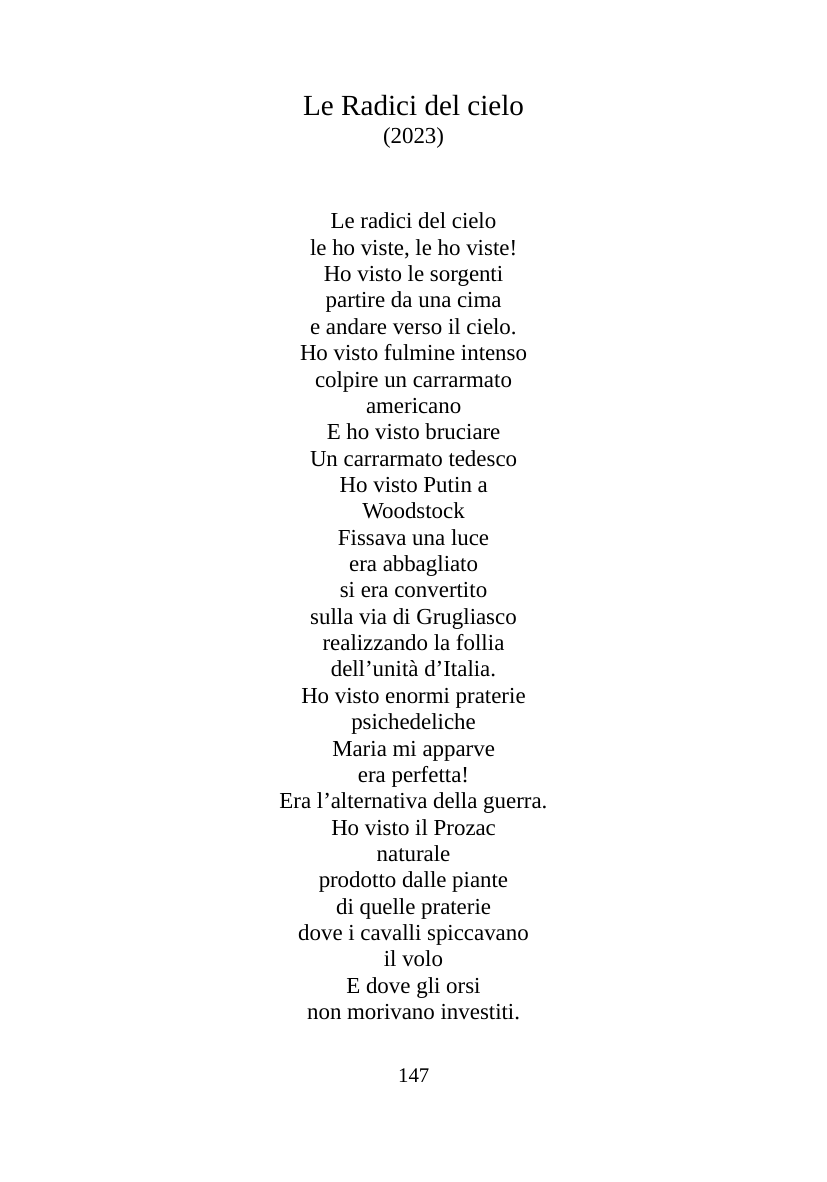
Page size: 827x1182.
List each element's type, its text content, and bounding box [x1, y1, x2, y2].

text Maria mi apparve [88, 734, 738, 761]
text Le Radici del cielo (2023) [88, 88, 738, 148]
text era abbagliato [88, 550, 738, 576]
text sulla via di Grugliasco [88, 603, 738, 629]
text americano [88, 392, 738, 418]
text di quelle praterie [88, 893, 738, 919]
text prodotto dalle piante [88, 866, 738, 893]
text Un carrarmato tedesco [88, 445, 738, 471]
text psichedeliche [88, 708, 738, 734]
text dove i cavalli spiccavano [88, 919, 738, 945]
text Woodstock [88, 497, 738, 524]
text si era convertito [88, 576, 738, 603]
text Era l’alternativa della guerra. [88, 787, 738, 814]
text Ho visto fulmine intenso [88, 339, 738, 366]
text naturale [88, 840, 738, 866]
text Le radici del cielo [88, 207, 738, 234]
text non morivano investiti. [88, 998, 738, 1024]
text le ho viste, le ho viste! [88, 234, 738, 260]
text E dove gli orsi [88, 972, 738, 998]
text e andare verso il cielo. [88, 313, 738, 339]
text il volo [88, 945, 738, 972]
text E ho visto bruciare [88, 418, 738, 445]
text era perfetta! [88, 761, 738, 787]
text dell’unità d’Italia. [88, 656, 738, 682]
text Ho visto le sorgenti [88, 260, 738, 287]
text Fissava una luce [88, 524, 738, 550]
text colpire un carrarmato [88, 366, 738, 392]
text Ho visto Putin a [88, 471, 738, 497]
text Ho visto il Prozac [88, 814, 738, 840]
text Ho visto enormi praterie [88, 682, 738, 708]
text realizzando la follia [88, 629, 738, 656]
text partire da una cima [88, 287, 738, 313]
